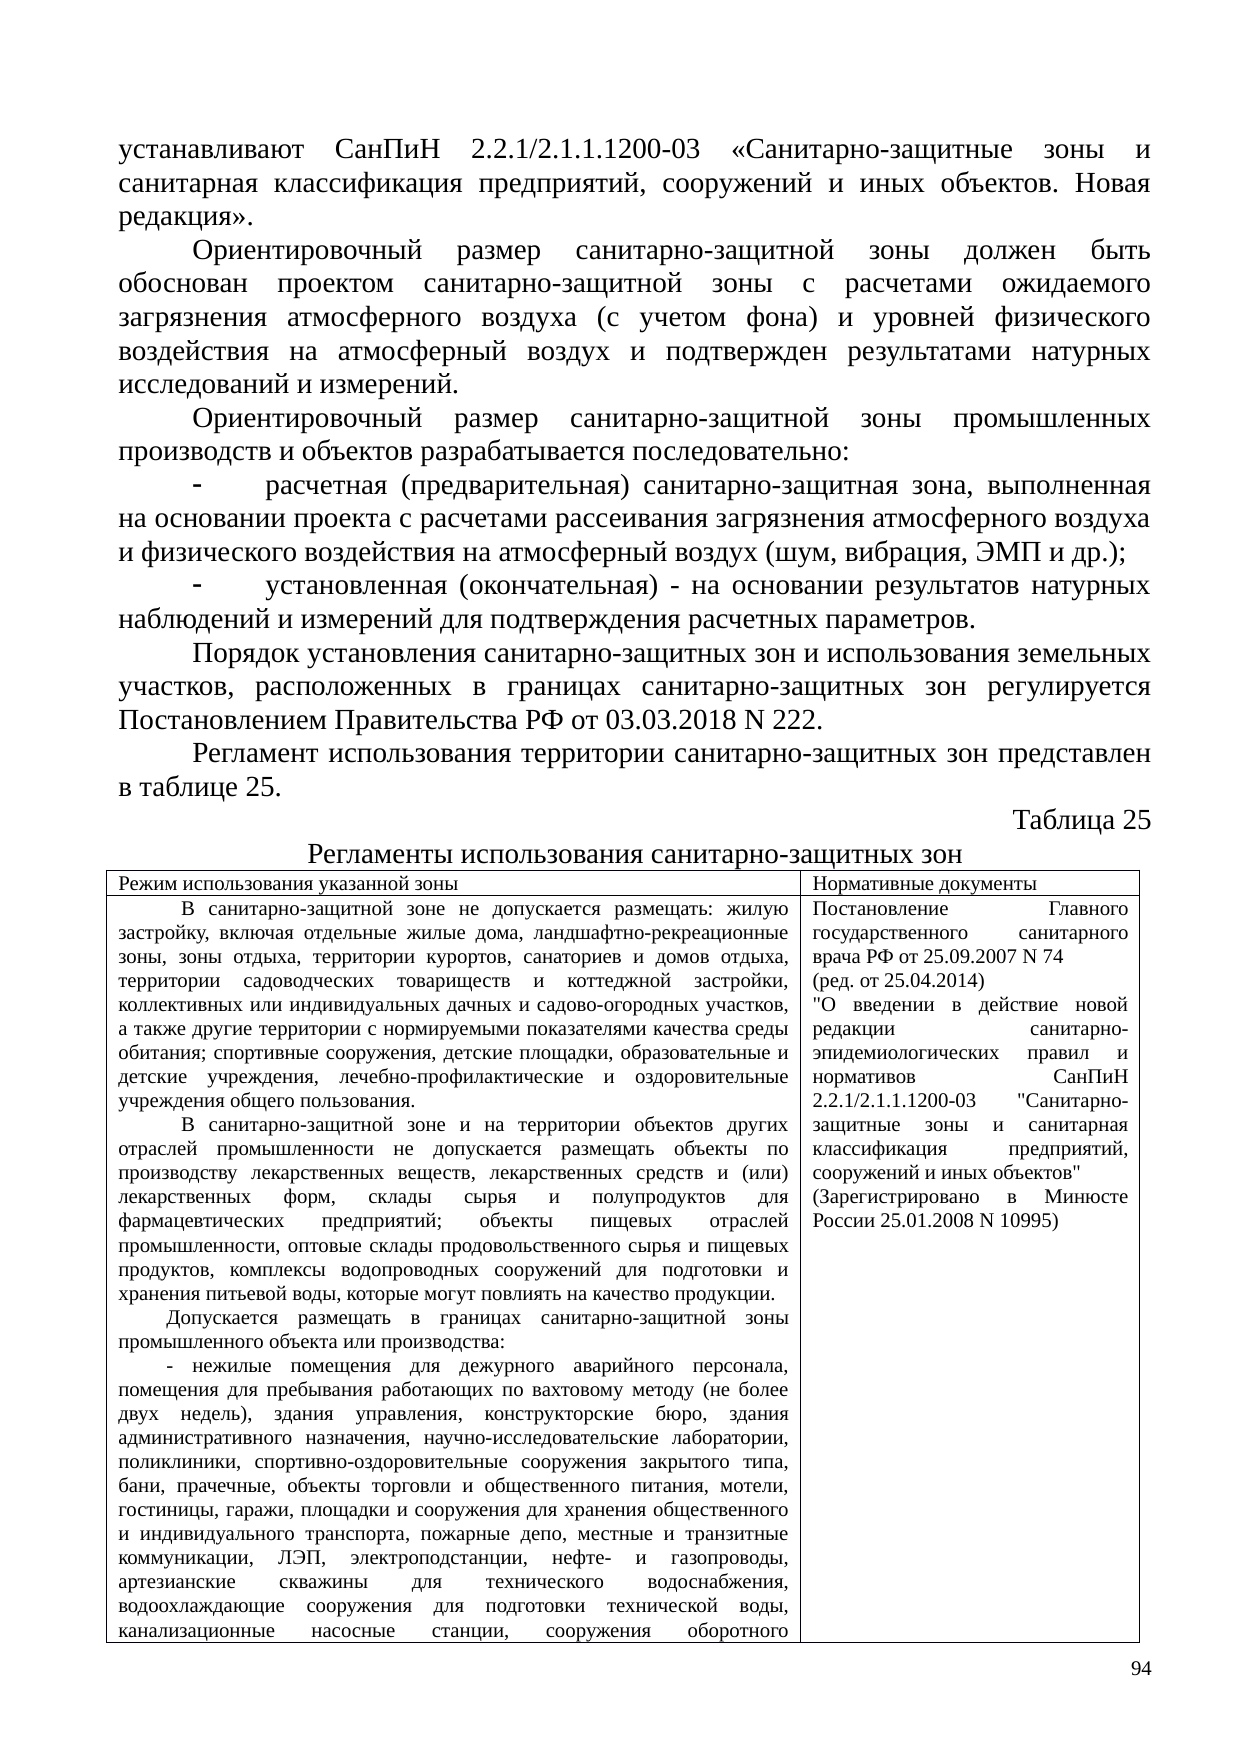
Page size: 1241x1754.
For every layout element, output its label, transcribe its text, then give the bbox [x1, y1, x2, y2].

text Ориентировочный размер санитарно-защитной зоны должен быть обоснован проектом санитарно-защитной зоны с расчетами ожидаемого загрязнения атмосферного воздуха (с учетом фона) и уровней физического воздействия на атмосферный воздух и подтвержден результатами натурных исследований и измерений. [118, 232, 1152, 400]
text Порядок установления санитарно-защитных зон и использования земельных участков, расположенных в границах санитарно-защитных зон регулируется Постановлением Правительства РФ от 03.03.2018 N 222. [118, 635, 1152, 735]
text Регламент использования территории санитарно-защитных зон представлен в таблице 25. [118, 735, 1152, 802]
text Регламенты использования санитарно-защитных зон [118, 836, 1152, 869]
list установленная (окончательная) - на основании результатов натурных наблюдений и измерений для подтверждения расчетных параметров. [118, 567, 1152, 635]
table_cell Постановление Главного государственного санитарного врача РФ от 25.09.2007 N 74 (ред. от 25.04.2014) "О введении в действие новой редакции санитарно-эпидемиологических правил и нормативов СанПиН 2.2.1/2.1.1.1200-03 "Санитарно-защитные зоны и санитарная классификация предприятий, сооружений и иных объектов" (Зарегистрировано в Минюсте России 25.01.2008 N 10995) [801, 896, 1139, 1642]
text устанавливают СанПиН 2.2.1/2.1.1.1200-03 «Санитарно-защитные зоны и санитарная классификация предприятий, сооружений и иных объектов. Новая редакция». [118, 131, 1152, 232]
text Таблица 25 [118, 802, 1152, 836]
table_header Нормативные документы [801, 871, 1139, 894]
text Ориентировочный размер санитарно-защитной зоны промышленных производств и объектов разрабатывается последовательно: [118, 400, 1152, 467]
list расчетная (предварительная) санитарно-защитная зона, выполненная на основании проекта с расчетами рассеивания загрязнения атмосферного воздуха и физического воздействия на атмосферный воздух (шум, вибрация, ЭМП и др.); [118, 467, 1152, 567]
table_header Режим использования указанной зоны [107, 871, 800, 894]
table_cell В санитарно-защитной зоне не допускается размещать: жилую застройку, включая отдельные жилые дома, ландшафтно-рекреационные зоны, зоны отдыха, территории курортов, санаториев и домов отдыха, территории садоводческих товариществ и коттеджной застройки, коллективных или индивидуальных дачных и садово-огородных участков, а также другие территории с нормируемыми показателями качества среды обитания; спортивные сооружения, детские площадки, образовательные и детские учреждения, лечебно-профилактические и оздоровительные учреждения общего пользования. В санитарно-защитной зоне и на территории объектов других отраслей промышленности не допускается размещать объекты по производству лекарственных веществ, лекарственных средств и (или) лекарственных форм, склады сырья и полупродуктов для фармацевтических предприятий; объекты пищевых отраслей промышленности, оптовые склады продовольственного сырья и пищевых продуктов, комплексы водопроводных сооружений для подготовки и хранения питьевой воды, которые могут повлиять на качество продукции. Допускается размещать в границах санитарно-защитной зоны промышленного объекта или производства: - нежилые помещения для дежурного аварийного персонала, помещения для пребывания работающих по вахтовому методу (не более двух недель), здания управления, конструкторские бюро, здания административного назначения, научно-исследовательские лаборатории, поликлиники, спортивно-оздоровительные сооружения закрытого типа, бани, прачечные, объекты торговли и общественного питания, мотели, гостиницы, гаражи, площадки и сооружения для хранения общественного и индивидуального транспорта, пожарные депо, местные и транзитные коммуникации, ЛЭП, электроподстанции, нефте- и газопроводы, артезианские скважины для технического водоснабжения, водоохлаждающие сооружения для подготовки технической воды, канализационные насосные станции, сооружения оборотного [107, 896, 800, 1642]
